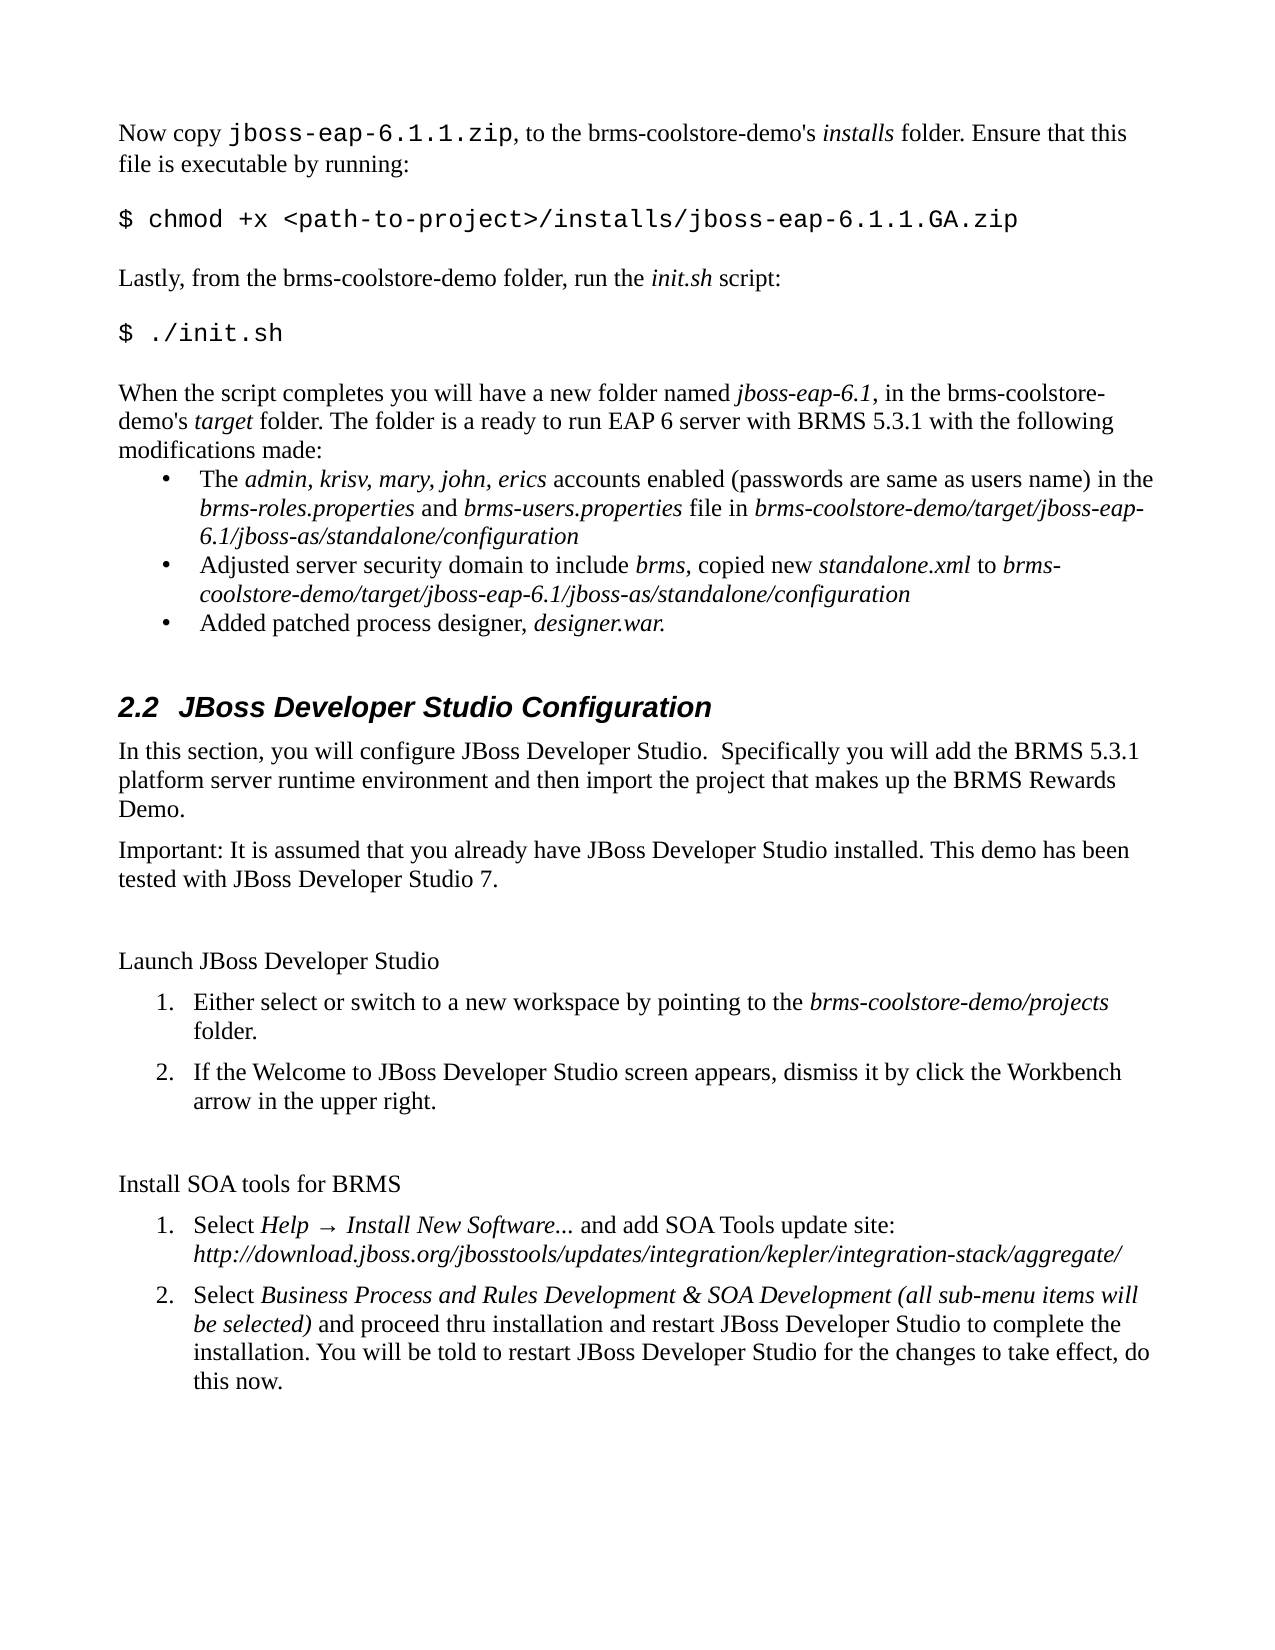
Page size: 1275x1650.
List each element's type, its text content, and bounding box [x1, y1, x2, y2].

text Now copy jboss-eap-6.1.1.zip, to the brms-coolstore-demo's installs folder. Ensure that this file is executable by running: [118, 118, 1157, 178]
list Select Business Process and Rules Development & SOA Development (all sub-menu items will be selected) and proceed thru installation and restart JBoss Developer Studio to complete the installation. You will be told to restart JBoss Developer Studio for the changes to take effect, do this now. [156, 1280, 1157, 1395]
list Adjusted server security domain to include brms, copied new standalone.xml to brms-coolstore-demo/target/jboss-eap-6.1/jboss-as/standalone/configuration [162, 550, 1157, 608]
list Added patched process designer, designer.war. [162, 608, 1157, 636]
list Select Help → Install New Software... and add SOA Tools update site: http://download.jboss.org/jbosstools/updates/integration/kepler/integration-stack/aggregate/ [156, 1210, 1157, 1267]
text Important: It is assumed that you already have JBoss Developer Studio installed. This demo has been tested with JBoss Developer Studio 7. [118, 835, 1157, 892]
text $ ./init.sh [118, 321, 1157, 349]
list Either select or switch to a new workspace by pointing to the brms-coolstore-demo/projects folder. [156, 987, 1157, 1045]
list The admin, krisv, mary, john, erics accounts enabled (passwords are same as users name) in the brms-roles.properties and brms-users.properties file in brms-coolstore-demo/target/jboss-eap-6.1/jboss-as/standalone/configuration [162, 464, 1157, 550]
text In this section, you will configure JBoss Developer Studio. Specifically you will add the BRMS 5.3.1 platform server runtime environment and then import the project that makes up the BRMS Rewards Demo. [118, 736, 1157, 822]
subtitle JBoss Developer Studio Configuration [118, 690, 1157, 724]
list If the Welcome to JBoss Developer Studio screen appears, dismiss it by click the Workbench arrow in the upper right. [156, 1057, 1157, 1115]
text Lastly, from the brms-coolstore-demo folder, run the init.sh script: [118, 263, 1157, 292]
text Install SOA tools for BRMS [118, 1169, 1157, 1197]
text $ chmod +x <path-to-project>/installs/jboss-eap-6.1.1.GA.zip [118, 206, 1157, 235]
text When the script completes you will have a new folder named jboss-eap-6.1, in the brms-coolstore-demo's target folder. The folder is a ready to run EAP 6 server with BRMS 5.3.1 with the following modifications made: [118, 378, 1157, 464]
text Launch JBoss Developer Studio [118, 946, 1157, 975]
